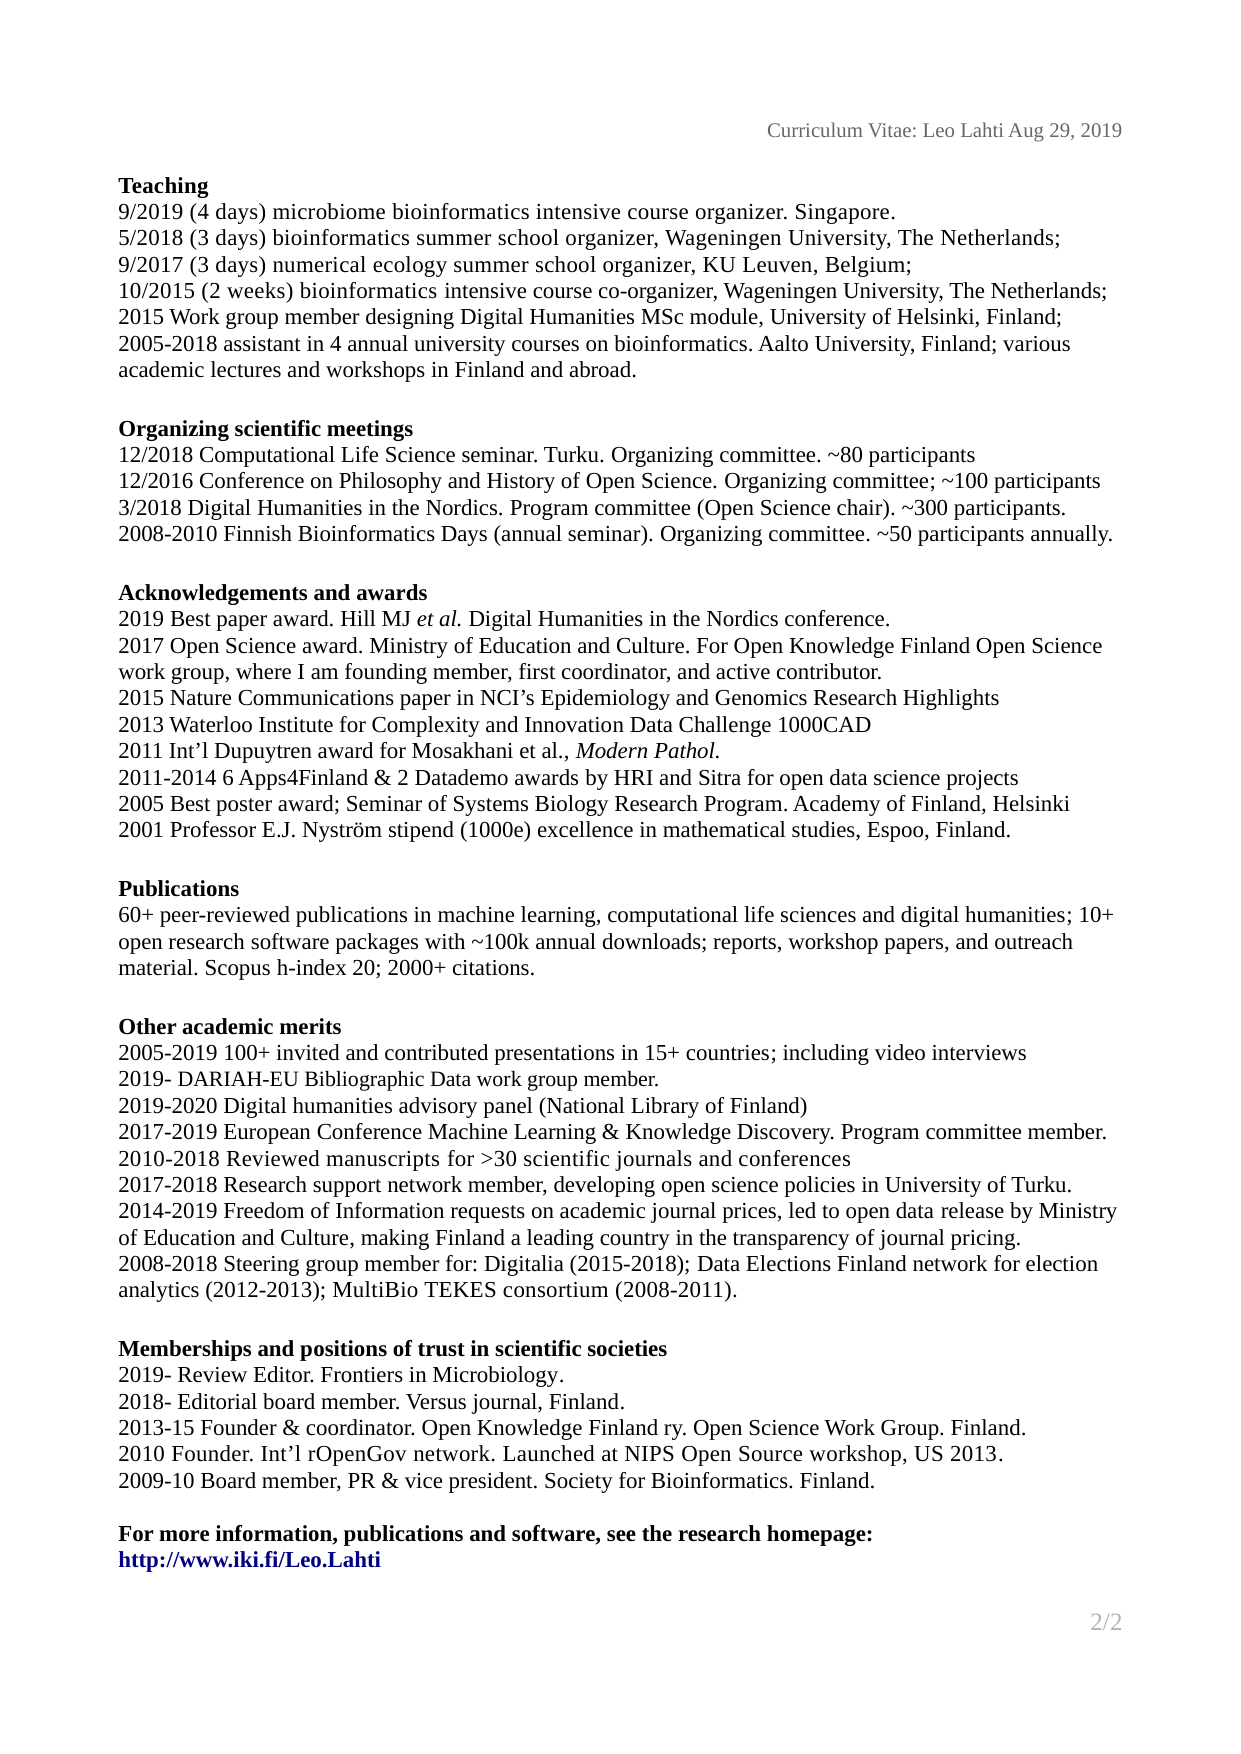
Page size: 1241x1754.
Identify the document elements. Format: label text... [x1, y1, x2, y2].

list Memberships and positions of trust in scientific societies [118, 1335, 1122, 1361]
text 2015 Nature Communications paper in NCI’s Epidemiology and Genomics Research Highlights [118, 684, 1122, 711]
list 2008-2018 Steering group member for: Digitalia (2015-2018); Data Elections Finland network for election analytics (2012-2013); MultiBio TEKES consortium (2008-2011). [118, 1250, 1122, 1303]
text 60+ peer-reviewed publications in machine learning, computational life sciences and digital humanities; 10+ open research software packages with ~100k annual downloads; reports, workshop papers, and outreach material. Scopus h-index 20; 2000+ citations. [118, 901, 1122, 980]
text 2013 Waterloo Institute for Complexity and Innovation Data Challenge 1000CAD [118, 711, 1122, 737]
list 2008-2010 Finnish Bioinformatics Days (annual seminar). Organizing committee. ~50 participants annually. [118, 520, 1122, 547]
list 2010 Founder. Int’l rOpenGov network. Launched at NIPS Open Source workshop, US 2013. [118, 1441, 1122, 1467]
text Teaching [118, 172, 1122, 198]
text 2011 Int’l Dupuytren award for Mosakhani et al., Modern Pathol. [118, 737, 1122, 763]
text 2017 Open Science award. Ministry of Education and Culture. For Open Knowledge Finland Open Science work group, where I am founding member, first coordinator, and active contributor. [118, 632, 1122, 684]
list 12/2018 Computational Life Science seminar. Turku. Organizing committee. ~80 participants [118, 441, 1122, 468]
list 2017-2018 Research support network member, developing open science policies in University of Turku. [118, 1171, 1122, 1197]
text 2019 Best paper award. Hill MJ et al. Digital Humanities in the Nordics conference. [118, 605, 1122, 632]
text 2005 Best poster award; Seminar of Systems Biology Research Program. Academy of Finland, Helsinki [118, 790, 1122, 816]
list 2009-10 Board member, PR & vice president. Society for Bioinformatics. Finland. [118, 1467, 1122, 1493]
list 2010-2018 Reviewed manuscripts for >30 scientific journals and conferences [118, 1144, 1122, 1171]
text 10/2015 (2 weeks) bioinformatics intensive course co-organizer, Wageningen University, The Netherlands; [118, 277, 1122, 303]
text Acknowledgements and awards [118, 579, 1122, 605]
text 9/2019 (4 days) microbiome bioinformatics intensive course organizer. Singapore. [118, 198, 1122, 224]
list 2019- Review Editor. Frontiers in Microbiology. [118, 1361, 1122, 1388]
text http://www.iki.fi/Leo.Lahti [118, 1546, 1122, 1572]
text 2001 Professor E.J. Nyström stipend (1000e) excellence in mathematical studies, Espoo, Finland. [118, 816, 1122, 843]
list Organizing scientific meetings [118, 415, 1122, 441]
list 2014-2019 Freedom of Information requests on academic journal prices, led to open data release by Ministry of Education and Culture, making Finland a leading country in the transparency of journal pricing. [118, 1197, 1122, 1250]
text 9/2017 (3 days) numerical ecology summer school organizer, KU Leuven, Belgium; [118, 251, 1122, 277]
list 2005-2019 100+ invited and contributed presentations in 15+ countries; including video interviews [118, 1039, 1122, 1066]
text Other academic merits [118, 1013, 1122, 1039]
text 2011-2014 6 Apps4Finland & 2 Datademo awards by HRI and Sitra for open data science projects [118, 763, 1122, 790]
text 2005-2018 assistant in 4 annual university courses on bioinformatics. Aalto University, Finland; various academic lectures and workshops in Finland and abroad. [118, 330, 1122, 382]
text 5/2018 (3 days) bioinformatics summer school organizer, Wageningen University, The Netherlands; [118, 224, 1122, 251]
text 2015 Work group member designing Digital Humanities MSc module, University of Helsinki, Finland; [118, 303, 1122, 330]
list 3/2018 Digital Humanities in the Nordics. Program committee (Open Science chair). ~300 participants. [118, 494, 1122, 520]
text 2019- DARIAH-EU Bibliographic Data work group member. [118, 1066, 1122, 1092]
list 2018- Editorial board member. Versus journal, Finland. [118, 1388, 1122, 1414]
list 2013-15 Founder & coordinator. Open Knowledge Finland ry. Open Science Work Group. Finland. [118, 1414, 1122, 1441]
list 12/2016 Conference on Philosophy and History of Open Science. Organizing committee; ~100 participants [118, 468, 1122, 494]
text Publications [118, 875, 1122, 901]
list 2017-2019 European Conference Machine Learning & Knowledge Discovery. Program committee member. [118, 1118, 1122, 1144]
text For more information, publications and software, see the research homepage: [118, 1519, 1122, 1546]
text 2019-2020 Digital humanities advisory panel (National Library of Finland) [118, 1092, 1122, 1118]
